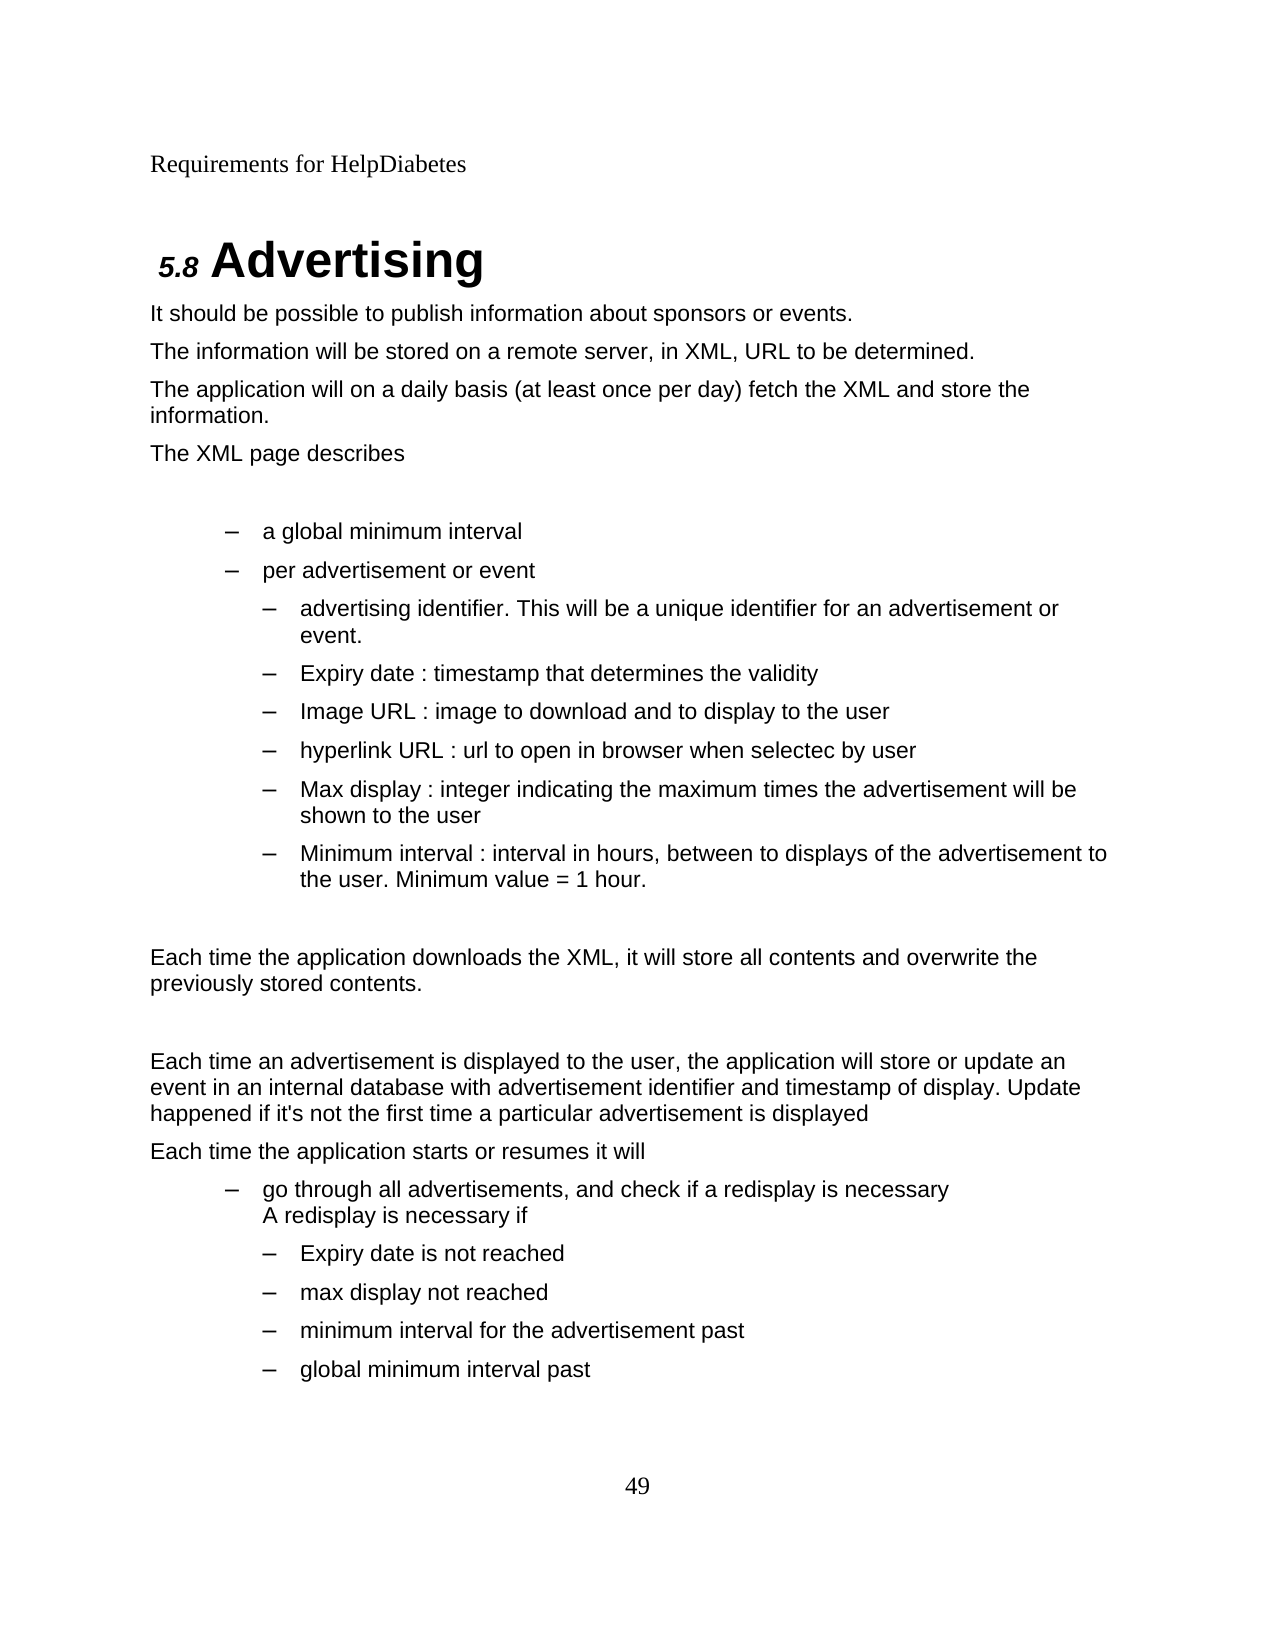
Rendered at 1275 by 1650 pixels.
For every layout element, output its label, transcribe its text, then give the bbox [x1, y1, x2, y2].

text Each time an advertisement is displayed to the user, the application will store or update an event in an internal database with advertisement identifier and timestamp of display. Update happened if it's not the first time a particular advertisement is displayed [150, 1049, 1125, 1126]
text The XML page describes [150, 441, 1125, 466]
list global minimum interval past [262, 1357, 1125, 1383]
text Each time the application starts or resumes it will [150, 1138, 1125, 1164]
list go through all advertisements, and check if a redisplay is necessary A redisplay is necessary if [225, 1177, 1125, 1228]
list Image URL : image to download and to display to the user [262, 699, 1125, 725]
text It should be possible to publish information about sponsors or events. [150, 301, 1125, 326]
list Max display : integer indicating the maximum times the advertisement will be shown to the user [262, 776, 1125, 828]
list Minimum interval : interval in hours, between to displays of the advertisement to the user. Minimum value = 1 hour. [262, 841, 1125, 892]
list minimum interval for the advertisement past [262, 1318, 1125, 1344]
text The application will on a daily basis (at least once per day) fetch the XML and store the information. [150, 377, 1125, 428]
subtitle Advertising [150, 232, 1125, 288]
list max display not reached [262, 1279, 1125, 1306]
list per advertisement or event [225, 557, 1125, 584]
list advertising identifier. This will be a unique identifier for an advertisement or event. [262, 596, 1125, 648]
list hyperlink URL : url to open in browser when selectec by user [262, 738, 1125, 764]
list Expiry date : timestamp that determines the validity [262, 660, 1125, 687]
text The information will be stored on a remote server, in XML, URL to be determined. [150, 339, 1125, 364]
list Expiry date is not reached [262, 1241, 1125, 1267]
text Each time the application downloads the XML, it will store all contents and overwrite the previously stored contents. [150, 945, 1125, 996]
list a global minimum interval [225, 519, 1125, 545]
